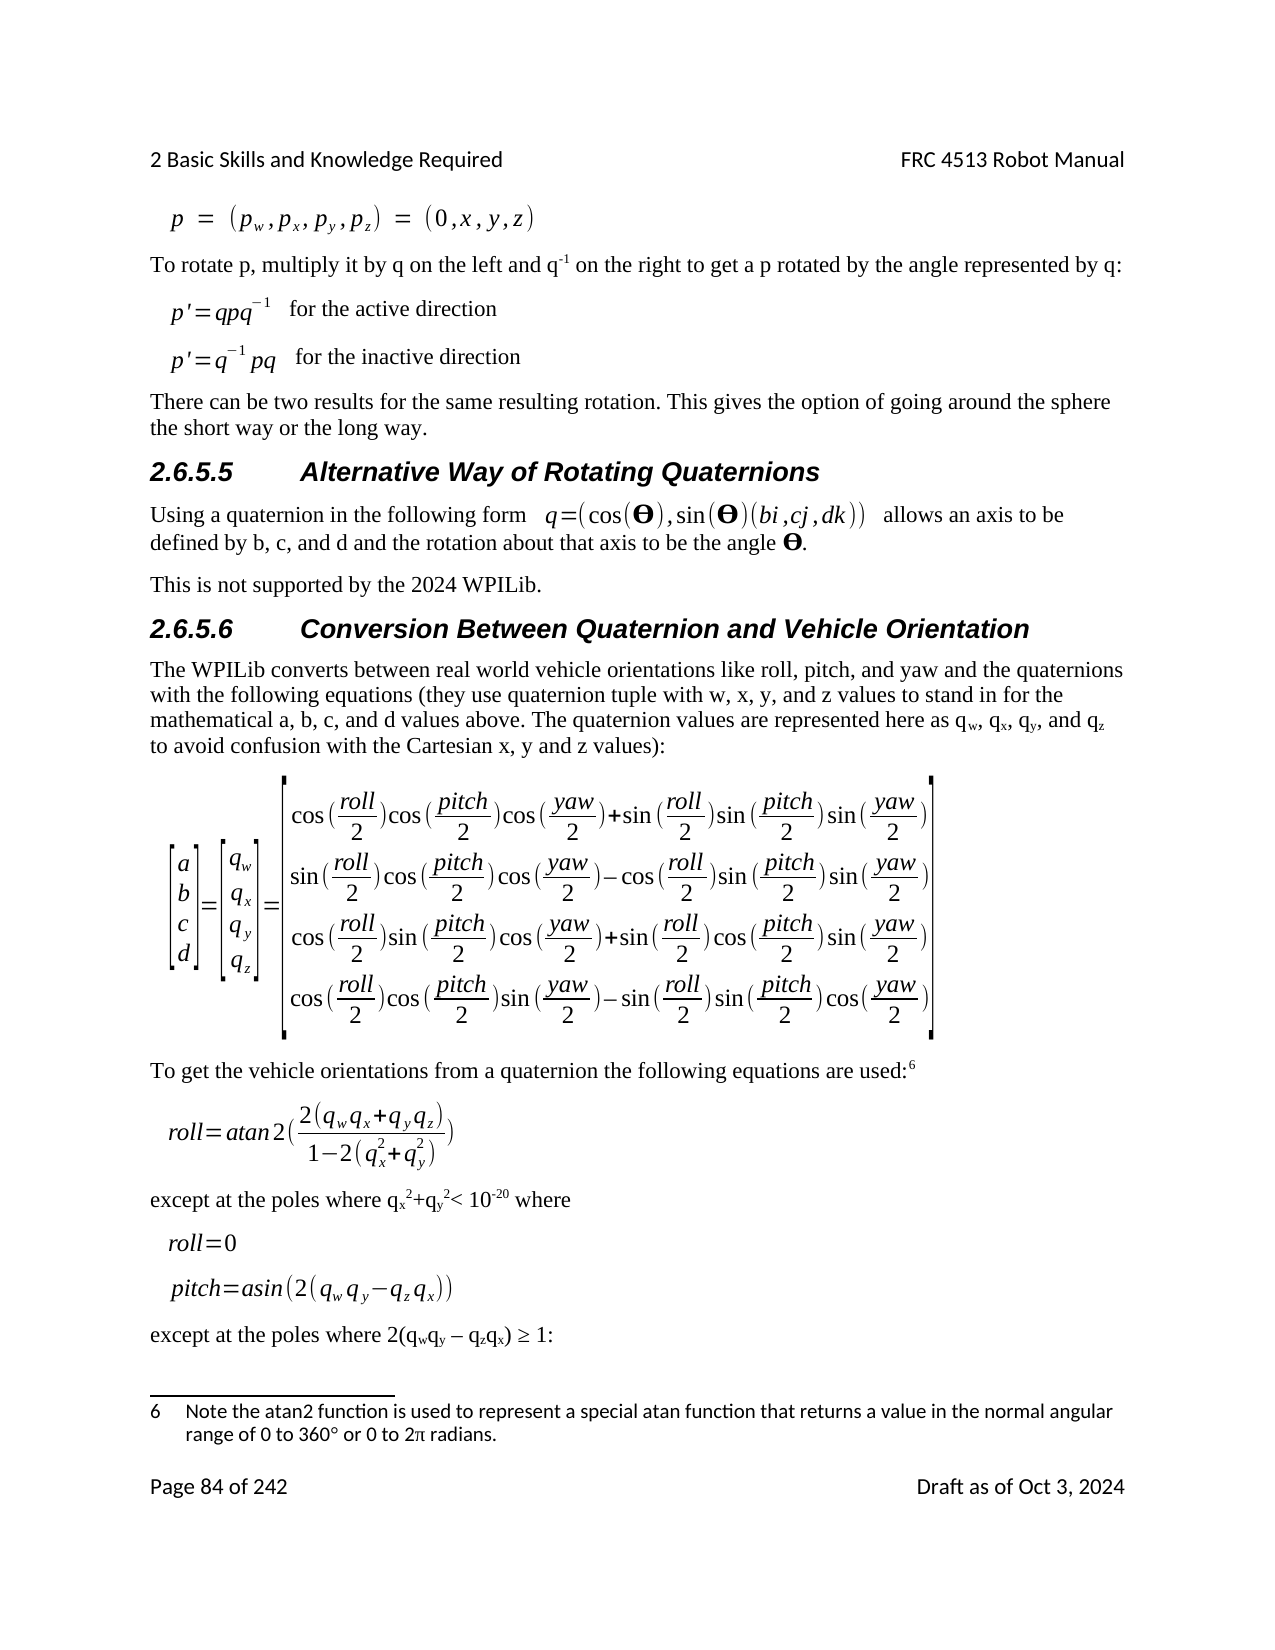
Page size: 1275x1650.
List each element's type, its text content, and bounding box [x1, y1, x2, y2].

text To rotate p, multiply it by q on the left and q-1 on the right to get a p rotated by the angle represented by q: [150, 252, 1125, 277]
subtitle Alternative Way of Rotating Quaternions [150, 457, 1125, 487]
text except at the poles where 2(qwqy – qzqx) ≥ 1: [150, 1322, 1125, 1347]
text The WPILib converts between real world vehicle orientations like roll, pitch, and yaw and the quaternions with the following equations (they use quaternion tuple with w, x, y, and z values to stand in for the mathematical a, b, c, and d values above. The quaternion values are represented here as qw, qx, qy, and qz to avoid confusion with the Cartesian x, y and z values): [150, 657, 1125, 758]
text for the inactive direction [150, 341, 1125, 373]
text Using a quaternion in the following formallows an axis to be defined by b, c, and d and the rotation about that axis to be the angle 𝚹. [150, 499, 1125, 555]
text for the active direction [150, 294, 1125, 325]
text Note the atan2 function is used to represent a special atan function that returns a value in the normal angular range of 0 to 360° or 0 to 2π radians. [150, 1402, 1125, 1447]
text This is not supported by the 2024 WPILib. [150, 572, 1125, 597]
text There can be two results for the same resulting rotation. This gives the option of going around the sphere the short way or the long way. [150, 389, 1125, 440]
subtitle Conversion Between Quaternion and Vehicle Orientation [150, 614, 1125, 644]
text To get the vehicle orientations from a quaternion the following equations are used: [150, 1058, 1125, 1083]
text except at the poles where qx2+qy2< 10-20 where [150, 1187, 1125, 1212]
